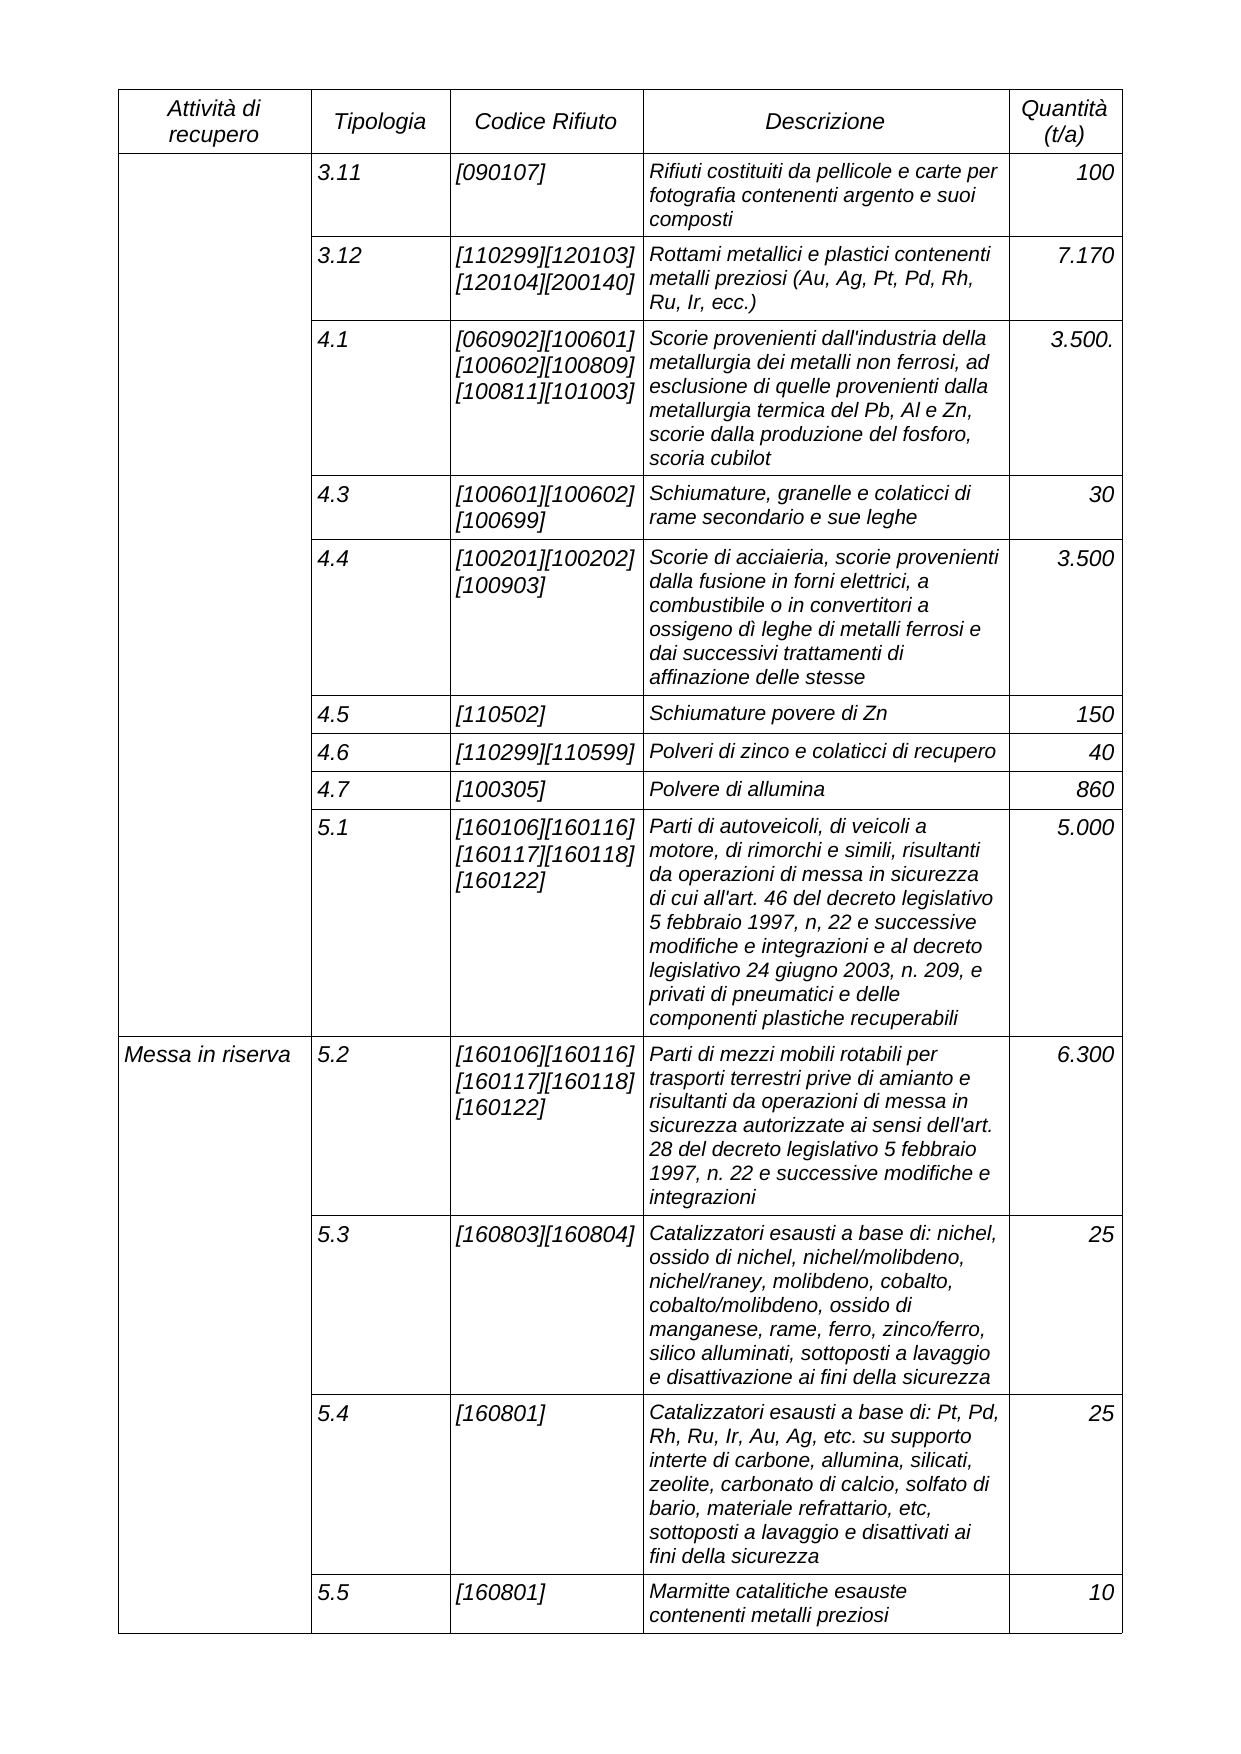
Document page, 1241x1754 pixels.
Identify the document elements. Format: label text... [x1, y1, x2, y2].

table_cell [160801] [451, 1395, 643, 1573]
table_header Quantità (t/a) [1010, 90, 1122, 153]
table_cell 4.6 [312, 734, 450, 771]
table_cell 5.5 [312, 1575, 450, 1633]
table_cell 3.12 [312, 237, 450, 320]
table_header Descrizione [644, 90, 1009, 153]
table_cell Parti di mezzi mobili rotabili per trasporti terrestri prive di amianto e risultanti da operazioni di messa in sicurezza autorizzate ai sensi dell'art. 28 del decreto legislativo 5 febbraio 1997, n. 22 e successive modifiche e integrazioni [644, 1037, 1009, 1215]
table_cell 25 [1010, 1216, 1122, 1394]
table_cell [100305] [451, 772, 643, 808]
table_cell 860 [1010, 772, 1122, 808]
table_cell Scorie provenienti dall'industria della metallurgia dei metalli non ferrosi, ad esclusione di quelle provenienti dalla metallurgia termica del Pb, Al e Zn, scorie dalla produzione del fosforo, scoria cubilot [644, 321, 1009, 475]
table_cell Messa in riserva [119, 1037, 311, 1633]
table_header Codice Rifiuto [451, 90, 643, 153]
table_cell [100601][100602][100699] [451, 476, 643, 539]
table_cell 25 [1010, 1395, 1122, 1573]
table_cell 7.170 [1010, 237, 1122, 320]
table_cell 3.11 [312, 154, 450, 236]
table_cell Rottami metallici e plastici contenenti metalli preziosi (Au, Ag, Pt, Pd, Rh, Ru, Ir, ecc.) [644, 237, 1009, 320]
table_cell 150 [1010, 696, 1122, 733]
table_cell [110502] [451, 696, 643, 733]
table_cell [160106][160116][160117][160118][160122] [451, 1037, 643, 1215]
table_cell Parti di autoveicoli, di veicoli a motore, di rimorchi e simili, risultanti da operazioni di messa in sicurezza di cui all'art. 46 del decreto legislativo 5 febbraio 1997, n, 22 e successive modifiche e integrazioni e al decreto legislativo 24 giugno 2003, n. 209, e privati di pneumatici e delle componenti plastiche recuperabili [644, 810, 1009, 1036]
table_cell Catalizzatori esausti a base di: nichel, ossido di nichel, nichel/molibdeno, nichel/raney, molibdeno, cobalto, cobalto/molibdeno, ossido di manganese, rame, ferro, zinco/ferro, silico alluminati, sottoposti a lavaggio e disattivazione ai fini della sicurezza [644, 1216, 1009, 1394]
table_cell [100201][100202][100903] [451, 540, 643, 695]
table_cell 4.5 [312, 696, 450, 733]
table_cell [110299][110599] [451, 734, 643, 771]
table_cell [160801] [451, 1575, 643, 1633]
table_cell Rifiuti costituiti da pellicole e carte per fotografia contenenti argento e suoi composti [644, 154, 1009, 236]
table_cell Polveri di zinco e colaticci di recupero [644, 734, 1009, 771]
table_cell 6.300 [1010, 1037, 1122, 1215]
table_cell 4.7 [312, 772, 450, 808]
table_cell Schiumature povere di Zn [644, 696, 1009, 733]
table_cell [160803][160804] [451, 1216, 643, 1394]
table_cell 4.1 [312, 321, 450, 475]
table_cell 30 [1010, 476, 1122, 539]
table_cell 10 [1010, 1575, 1122, 1633]
table_cell [090107] [451, 154, 643, 236]
table_cell Schiumature, granelle e colaticci di rame secondario e sue leghe [644, 476, 1009, 539]
table_cell 5.2 [312, 1037, 450, 1215]
table_cell 4.4 [312, 540, 450, 695]
table_cell 5.000 [1010, 810, 1122, 1036]
table_cell Marmitte catalitiche esauste contenenti metalli preziosi [644, 1575, 1009, 1633]
table_cell 5.4 [312, 1395, 450, 1573]
table_cell [160106][160116][160117][160118][160122] [451, 810, 643, 1036]
table_cell Catalizzatori esausti a base di: Pt, Pd, Rh, Ru, Ir, Au, Ag, etc. su supporto interte di carbone, allumina, silicati, zeolite, carbonato di calcio, solfato di bario, materiale refrattario, etc, sottoposti a lavaggio e disattivati ai fini della sicurezza [644, 1395, 1009, 1573]
table_cell 40 [1010, 734, 1122, 771]
table_cell 5.3 [312, 1216, 450, 1394]
table_cell [110299][120103][120104][200140] [451, 237, 643, 320]
table_cell 5.1 [312, 810, 450, 1036]
table_cell [060902][100601][100602][100809][100811][101003] [451, 321, 643, 475]
table_header Tipologia [312, 90, 450, 153]
table_cell [119, 154, 311, 1036]
table_cell Scorie di acciaieria, scorie provenienti dalla fusione in forni elettrici, a combustibile o in convertitori a ossigeno dì leghe di metalli ferrosi e dai successivi trattamenti di affinazione delle stesse [644, 540, 1009, 695]
table_cell 3.500. [1010, 321, 1122, 475]
table_cell 4.3 [312, 476, 450, 539]
table_cell 3.500 [1010, 540, 1122, 695]
table_header Attività di recupero [119, 90, 311, 153]
table_cell Polvere di allumina [644, 772, 1009, 808]
table_cell 100 [1010, 154, 1122, 236]
